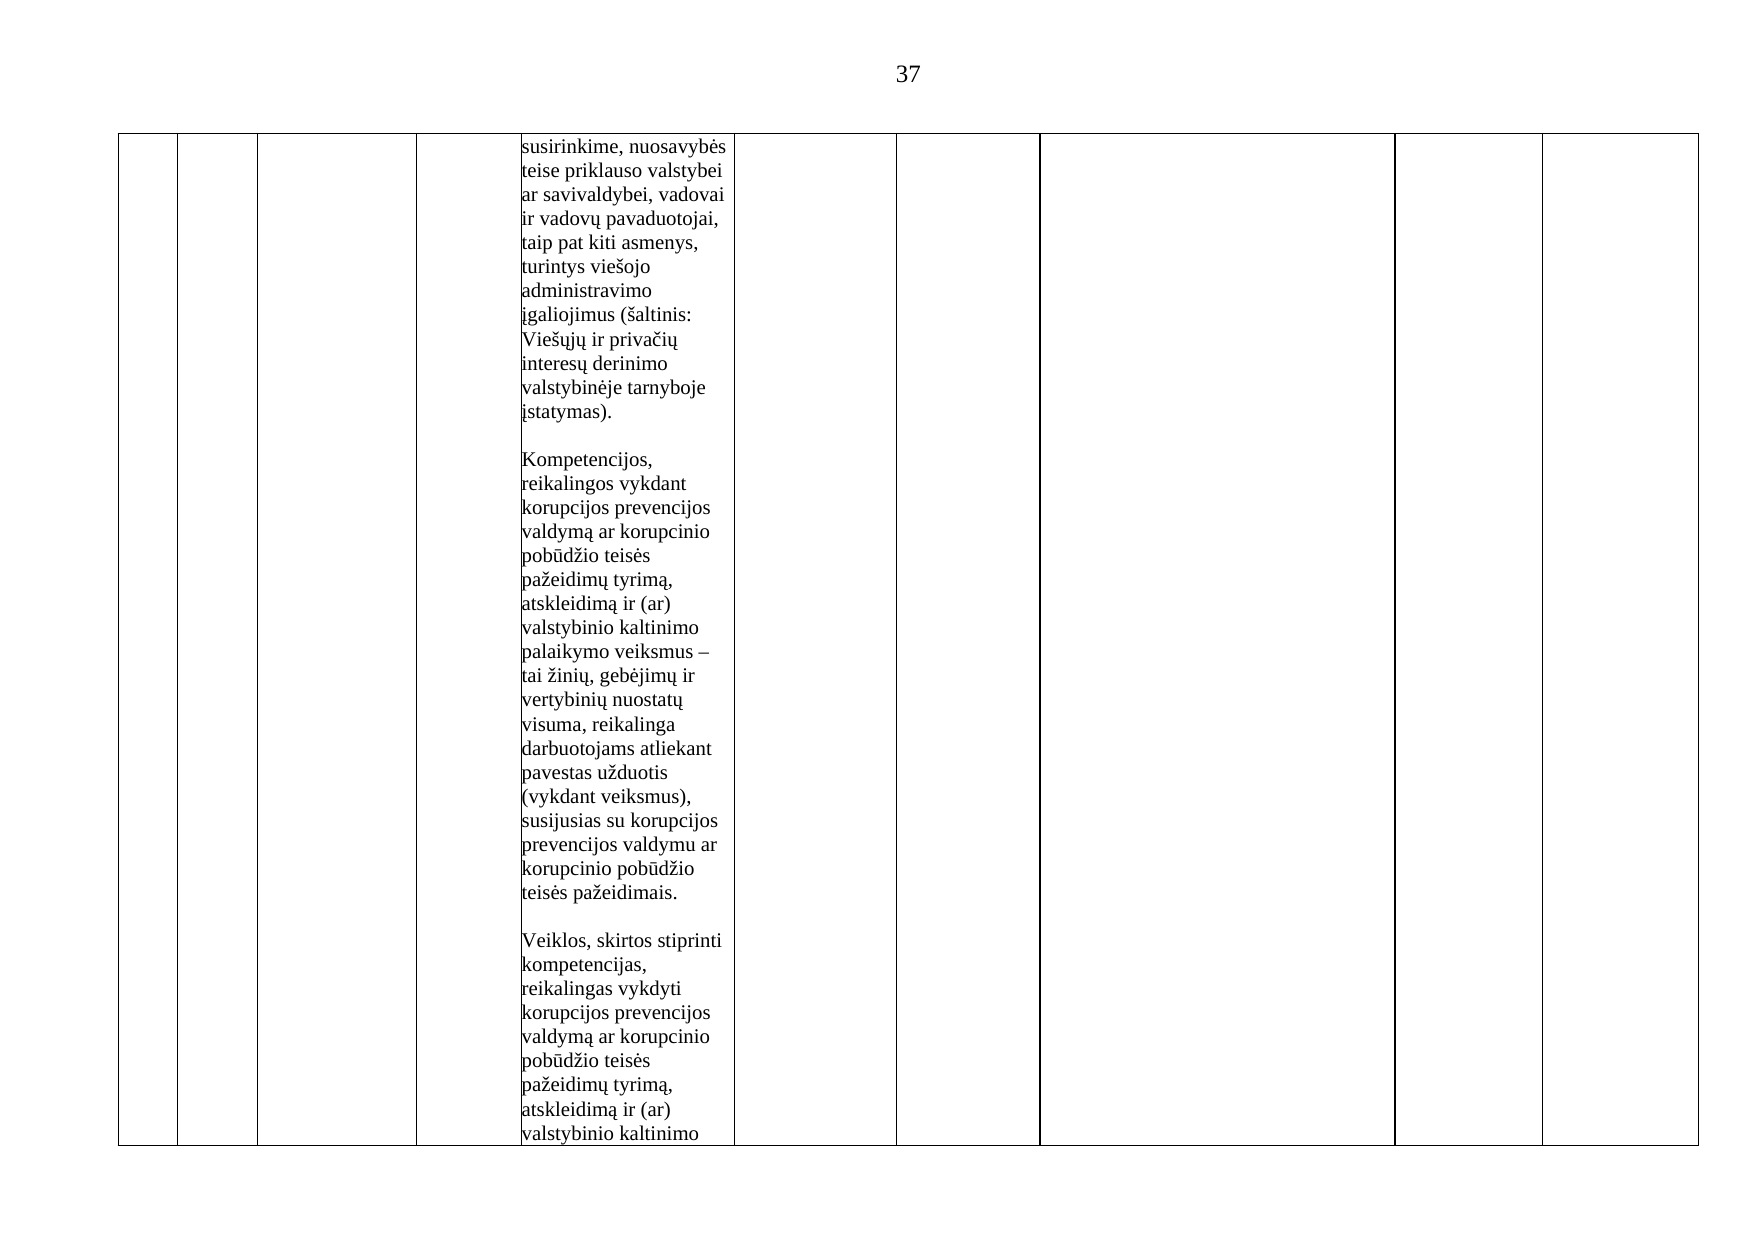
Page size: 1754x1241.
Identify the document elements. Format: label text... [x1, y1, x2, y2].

table_cell [417, 134, 521, 1144]
table_cell [1396, 134, 1542, 1144]
table_cell susirinkime, nuosavybės teise priklauso valstybei ar savivaldybei, vadovai ir vadovų pavaduotojai, taip pat kiti asmenys, turintys viešojo administravimo įgaliojimus (šaltinis: Viešųjų ir privačių interesų derinimo valstybinėje tarnyboje įstatymas). Kompetencijos, reikalingos vykdant korupcijos prevencijos valdymą ar korupcinio pobūdžio teisės pažeidimų tyrimą, atskleidimą ir (ar) valstybinio kaltinimo palaikymo veiksmus – tai žinių, gebėjimų ir vertybinių nuostatų visuma, reikalinga darbuotojams atliekant pavestas užduotis (vykdant veiksmus), susijusias su korupcijos prevencijos valdymu ar korupcinio pobūdžio teisės pažeidimais. Veiklos, skirtos stiprinti kompetencijas, reikalingas vykdyti korupcijos prevencijos valdymą ar korupcinio pobūdžio teisės pažeidimų tyrimą, atskleidimą ir (ar) valstybinio kaltinimo [522, 134, 734, 1144]
table_cell [1041, 134, 1394, 1144]
table_cell [1543, 134, 1698, 1144]
table_cell [258, 134, 416, 1144]
table_cell [119, 134, 177, 1144]
table_cell [735, 134, 896, 1144]
table_cell [178, 134, 257, 1144]
table_cell [897, 134, 1039, 1144]
